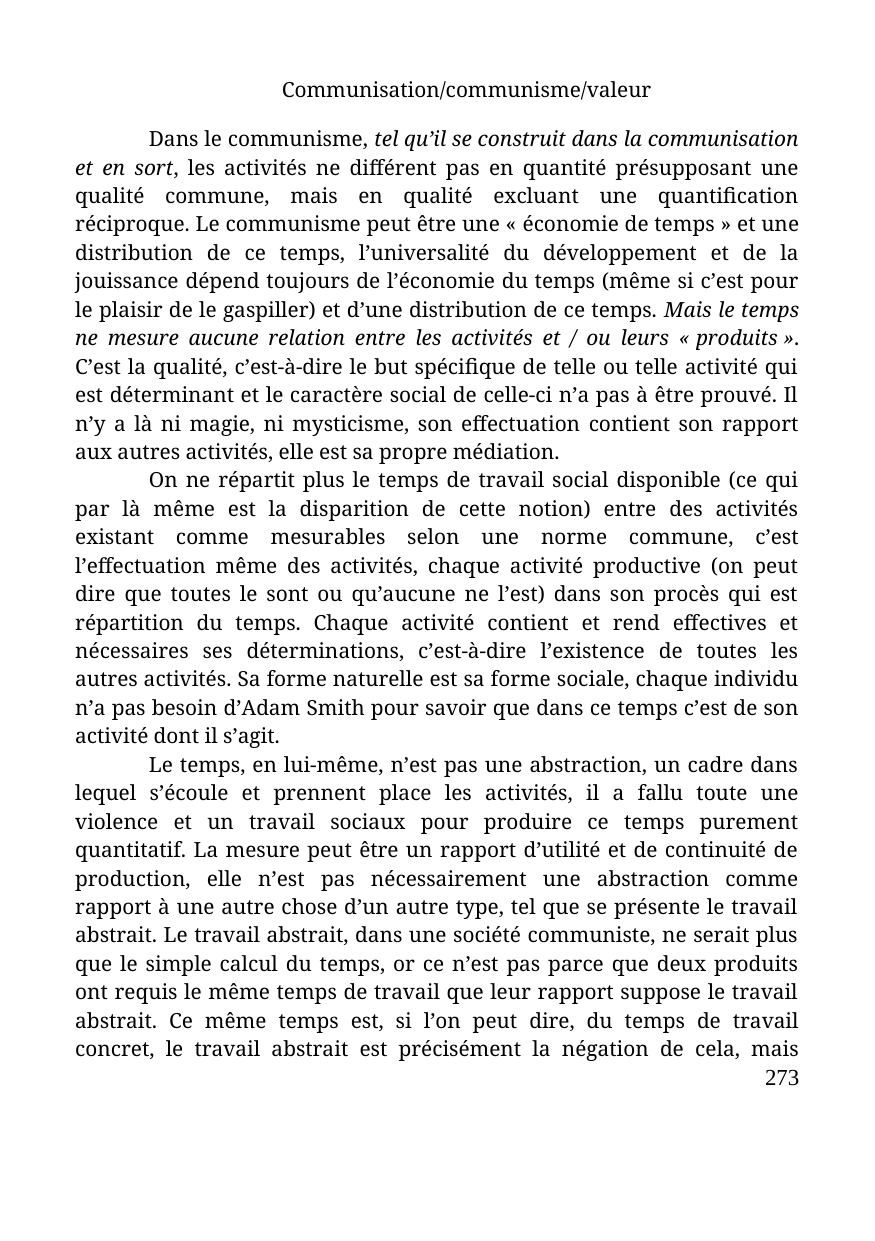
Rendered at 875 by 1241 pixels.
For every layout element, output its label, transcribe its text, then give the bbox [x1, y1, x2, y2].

text On ne répartit plus le temps de travail social disponible (ce qui par là même est la disparition de cette notion) entre des activités existant comme mesurables selon une norme commune, c’est l’effectuation même des activités, chaque activité productive (on peut dire que toutes le sont ou qu’aucune ne l’est) dans son procès qui est répartition du temps. Chaque activité contient et rend effectives et nécessaires ses déterminations, c’est-à-dire l’existence de toutes les autres activités. Sa forme naturelle est sa forme sociale, chaque individu n’a pas besoin d’Adam Smith pour savoir que dans ce temps c’est de son activité dont il s’agit. [75, 466, 799, 750]
text Dans le communisme, tel qu’il se construit dans la communisation et en sort, les activités ne différent pas en quantité présupposant une qualité commune, mais en qualité excluant une quantification réciproque. Le communisme peut être une « économie de temps » et une distribution de ce temps, l’universalité du développement et de la jouissance dépend toujours de l’économie du temps (même si c’est pour le plaisir de le gaspiller) et d’une distribution de ce temps. Mais le temps ne mesure aucune relation entre les activités et / ou leurs « produits ». C’est la qualité, c’est-à-dire le but spécifique de telle ou telle activité qui est déterminant et le caractère social de celle-ci n’a pas à être prouvé. Il n’y a là ni magie, ni mysticisme, son effectuation contient son rapport aux autres activités, elle est sa propre médiation. [75, 124, 799, 466]
text Le temps, en lui-même, n’est pas une abstraction, un cadre dans lequel s’écoule et prennent place les activités, il a fallu toute une violence et un travail sociaux pour produire ce temps purement quantitatif. La mesure peut être un rapport d’utilité et de continuité de production, elle n’est pas nécessairement une abstraction comme rapport à une autre chose d’un autre type, tel que se présente le travail abstrait. Le travail abstrait, dans une société communiste, ne serait plus que le simple calcul du temps, or ce n’est pas parce que deux produits ont requis le même temps de travail que leur rapport suppose le travail abstrait. Ce même temps est, si l’on peut dire, du temps de travail concret, le travail abstrait est précisément la négation de cela, mais [75, 750, 799, 1063]
